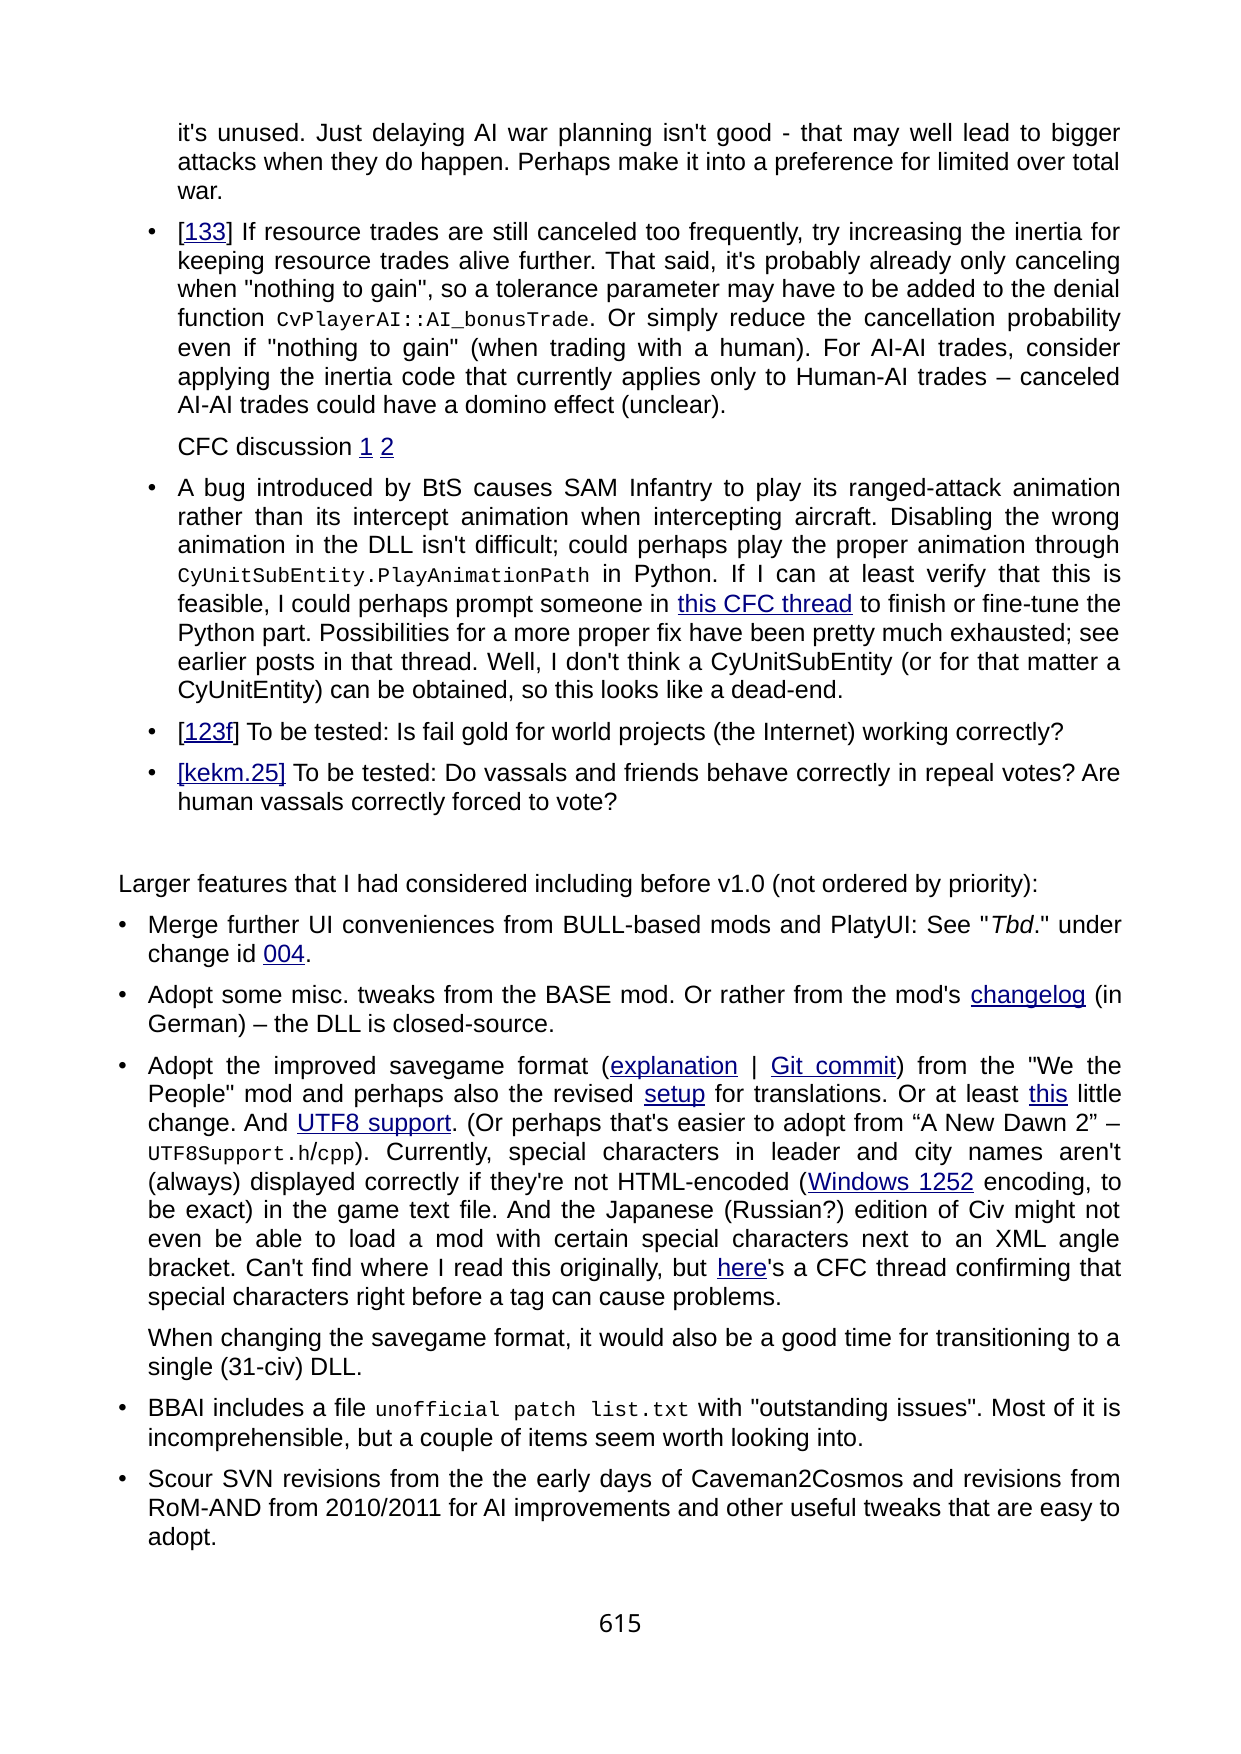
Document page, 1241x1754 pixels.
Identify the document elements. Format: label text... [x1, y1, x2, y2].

list When changing the savegame format, it would also be a good time for transitioning to a single (31-civ) DLL. [118, 1323, 1122, 1380]
list Scour SVN revisions from the the early days of Caveman2Cosmos and revisions from RoM-AND from 2010/2011 for AI improvements and other useful tweaks that are easy to adopt. [118, 1464, 1122, 1550]
list [kekm.25] To be tested: Do vassals and friends behave correctly in repeal votes? Are human vassals correctly forced to vote? [148, 758, 1122, 815]
text Larger features that I had considered including before v1.0 (not ordered by priority): [118, 869, 1122, 898]
list A bug introduced by BtS causes SAM Infantry to play its ranged-attack animation rather than its intercept animation when intercepting aircraft. Disabling the wrong animation in the DLL isn't difficult; could perhaps play the proper animation through CyUnitSubEntity.PlayAnimationPath in Python. If I can at least verify that this is feasible, I could perhaps prompt someone in this CFC thread to finish or fine-tune the Python part. Possibilities for a more proper fix have been pretty much exhausted; see earlier posts in that thread. Well, I don't think a CyUnitSubEntity (or for that matter a CyUnitEntity) can be obtained, so this looks like a dead-end. [148, 473, 1122, 704]
list Adopt the improved savegame format (explanation | Git commit) from the "We the People" mod and perhaps also the revised setup for translations. Or at least this little change. And UTF8 support. (Or perhaps that's easier to adopt from “A New Dawn 2” – UTF8Support.h/cpp). Currently, special characters in leader and city names aren't (always) displayed correctly if they're not HTML-encoded (Windows 1252 encoding, to be exact) in the game text file. And the Japanese (Russian?) edition of Civ might not even be able to load a mod with certain special characters next to an XML angle bracket. Can't find where I read this originally, but here's a CFC thread confirming that special characters right before a tag can cause problems. [118, 1051, 1122, 1310]
list it's unused. Just delaying AI war planning isn't good - that may well lead to bigger attacks when they do happen. Perhaps make it into a preference for limited over total war. [148, 118, 1122, 204]
list [133] If resource trades are still canceled too frequently, try increasing the inertia for keeping resource trades alive further. That said, it's probably already only canceling when "nothing to gain", so a tolerance parameter may have to be added to the denial function CvPlayerAI::AI_bonusTrade. Or simply reduce the cancellation probability even if "nothing to gain" (when trading with a human). For AI-AI trades, consider applying the inertia code that currently applies only to Human-AI trades – canceled AI-AI trades could have a domino effect (unclear). [148, 217, 1122, 419]
list BBAI includes a file unofficial patch list.txt with "outstanding issues". Most of it is incomprehensible, but a couple of items seem worth looking into. [118, 1393, 1122, 1451]
list Merge further UI conveniences from BULL-based mods and PlatyUI: See "Tbd." under change id 004. [118, 910, 1122, 968]
list CFC discussion 1 2 [148, 432, 1122, 460]
list Adopt some misc. tweaks from the BASE mod. Or rather from the mod's changelog (in German) – the DLL is closed-source. [118, 981, 1122, 1038]
list [123f] To be tested: Is fail gold for world projects (the Internet) working correctly? [148, 716, 1122, 745]
